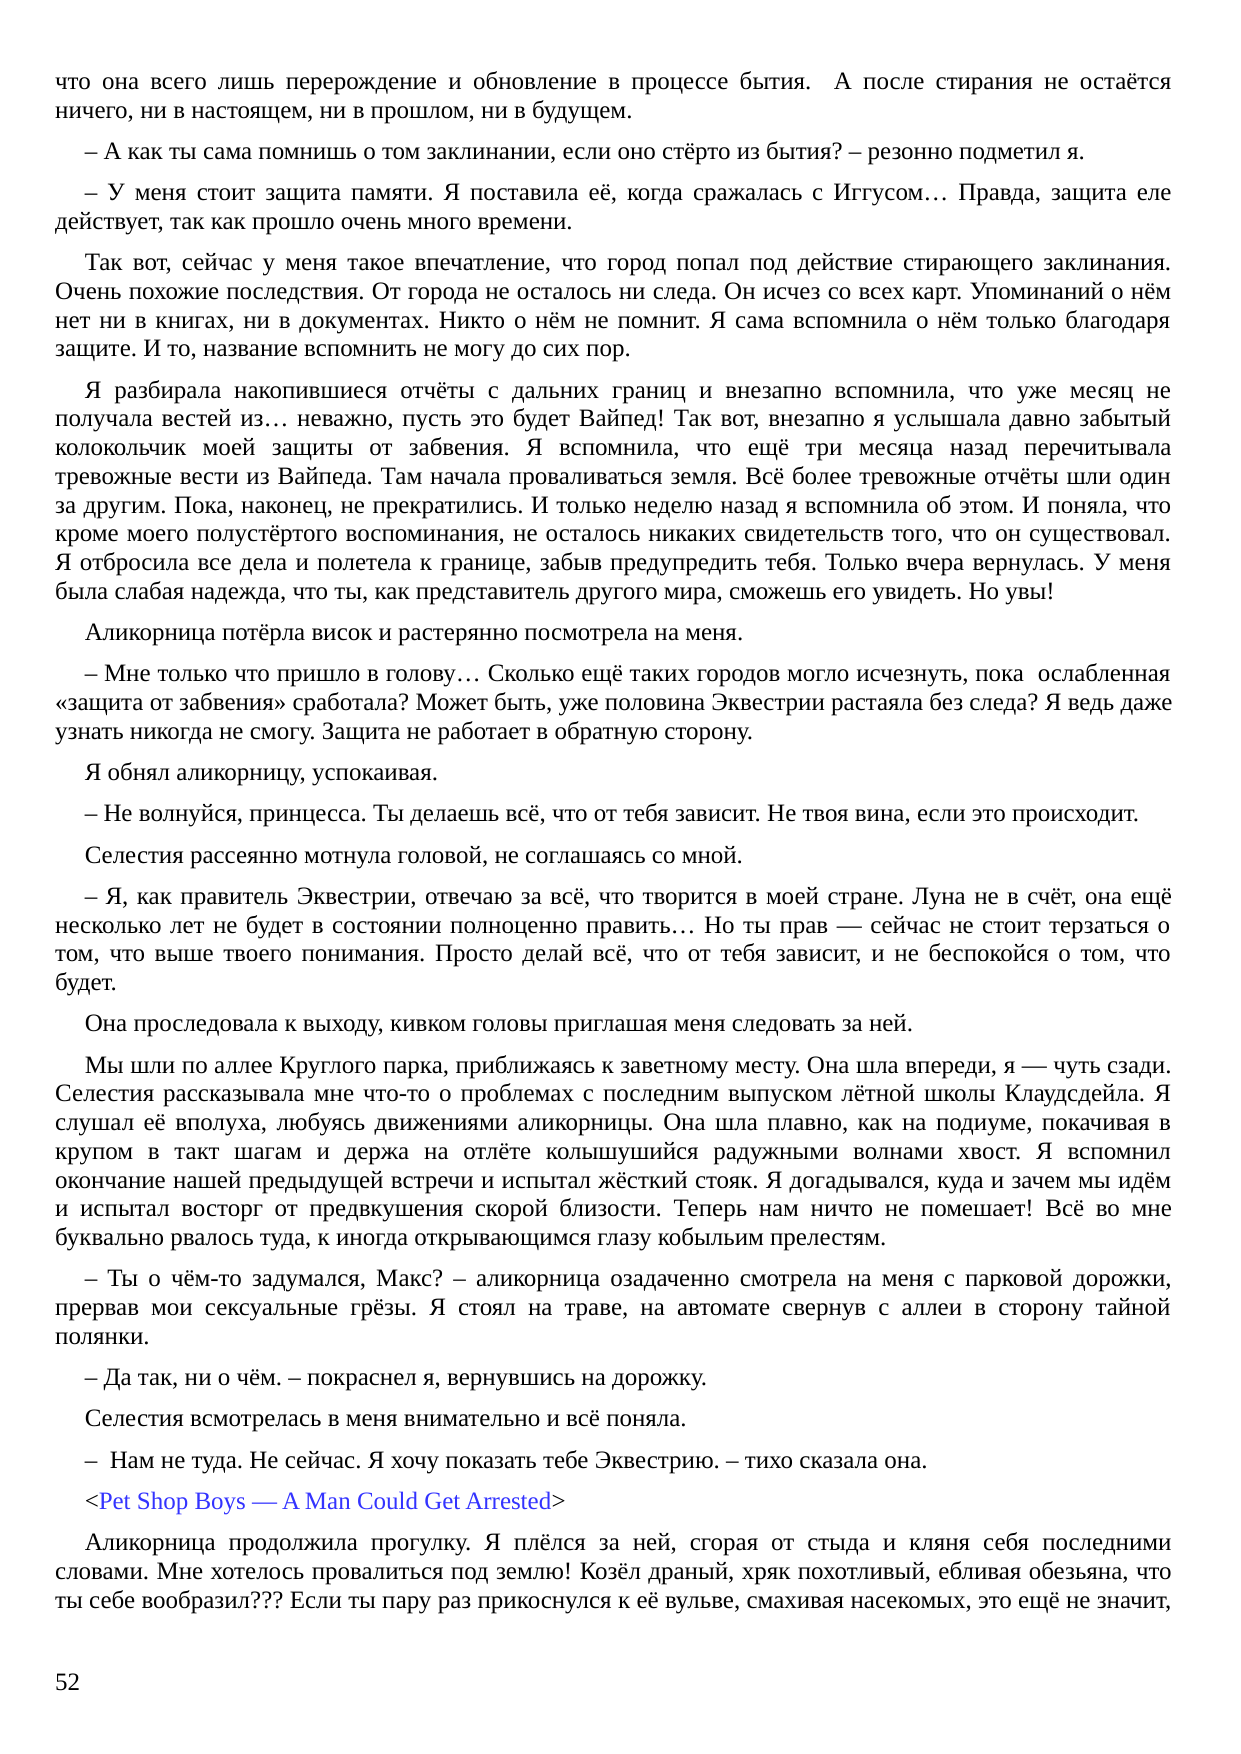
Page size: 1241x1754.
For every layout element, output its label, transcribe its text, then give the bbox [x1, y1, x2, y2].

text что она всего лишь перерождение и обновление в процессе бытия. А после стирания не остаётся ничего, ни в настоящем, ни в прошлом, ни в будущем. [55, 66, 1173, 123]
text Я обнял аликорницу, успокаивая. [55, 757, 1173, 786]
text Мы шли по аллее Круглого парка, приближаясь к заветному месту. Она шла впереди, я — чуть cзади. Селестия рассказывала мне что-то о проблемах с последним выпуском лётной школы Клаудсдейла. Я слушал её вполуха, любуясь движениями аликорницы. Она шла плавно, как на подиуме, покачивая в крупом в такт шагам и держа на отлёте колышушийся радужными волнами хвост. Я вспомнил окончание нашей предыдущей встречи и испытал жёсткий стояк. Я догадывался, куда и зачем мы идём и испытал восторг от предвкушения скорой близости. Теперь нам ничто не помешает! Всё во мне буквально рвалось туда, к иногда открывающимся глазу кобыльим прелестям. [55, 1050, 1173, 1251]
text – А как ты сама помнишь о том заклинании, если оно стёрто из бытия? – резонно подметил я. [55, 136, 1173, 165]
text – Ты о чём-то задумался, Макс? – аликорница озадаченно смотрела на меня с парковой дорожки, прервав мои сексуальные грёзы. Я стоял на траве, на автомате свернув с аллеи в сторону тайной полянки. [55, 1263, 1173, 1350]
text – Да так, ни о чём. – покраснел я, вернувшись на дорожку. [55, 1362, 1173, 1391]
text Аликорница потёрла висок и растерянно посмотрела на меня. [55, 617, 1173, 646]
text – Нам не туда. Не сейчас. Я хочу показать тебе Эквестрию. – тихо сказала она. [55, 1445, 1173, 1473]
text – Не волнуйся, принцесса. Ты делаешь всё, что от тебя зависит. Не твоя вина, если это происходит. [55, 798, 1173, 827]
text Селестия рассеянно мотнула головой, не соглашаясь со мной. [55, 840, 1173, 868]
text Так вот, сейчас у меня такое впечатление, что город попал под действие стирающего заклинания. Очень похожие последствия. От города не осталось ни следа. Он исчез со всех карт. Упоминаний о нём нет ни в книгах, ни в документах. Никто о нём не помнит. Я сама вспомнила о нём только благодаря защите. И то, название вспомнить не могу до сих пор. [55, 247, 1173, 362]
text – У меня стоит защита памяти. Я поставила её, когда сражалась с Иггусом… Правда, защита еле действует, так как прошло очень много времени. [55, 177, 1173, 235]
text – Мне только что пришло в голову… Сколько ещё таких городов могло исчезнуть, пока ослабленная «защита от забвения» сработала? Может быть, уже половина Эквестрии растаяла без следа? Я ведь даже узнать никогда не смогу. Защита не работает в обратную сторону. [55, 658, 1173, 745]
text <Pet Shop Boys — A Man Could Get Arrested> [55, 1486, 1173, 1515]
text Селестия всмотрелась в меня внимательно и всё поняла. [55, 1403, 1173, 1432]
text Она проследовала к выходу, кивком головы приглашая меня следовать за ней. [55, 1008, 1173, 1037]
text – Я, как правитель Эквестрии, отвечаю за всё, что творится в моей стране. Луна не в счёт, она ещё несколько лет не будет в состоянии полноценно править… Но ты прав — сейчас не стоит терзаться о том, что выше твоего понимания. Просто делай всё, что от тебя зависит, и не беспокойся о том, что будет. [55, 881, 1173, 996]
text Я разбирала накопившиеся отчёты с дальних границ и внезапно вспомнила, что уже месяц не получала вестей из… неважно, пусть это будет Вайпед! Так вот, внезапно я услышала давно забытый колокольчик моей защиты от забвения. Я вспомнила, что ещё три месяца назад перечитывала тревожные вести из Вайпеда. Там начала проваливаться земля. Всё более тревожные отчёты шли один за другим. Пока, наконец, не прекратились. И только неделю назад я вспомнила об этом. И поняла, что кроме моего полустёртого воспоминания, не осталось никаких свидетельств того, что он существовал. Я отбросила все дела и полетела к границе, забыв предупредить тебя. Только вчера вернулась. У меня была слабая надежда, что ты, как представитель другого мира, сможешь его увидеть. Но увы! [55, 375, 1173, 605]
text Аликорница продолжила прогулку. Я плёлся за ней, сгорая от стыда и кляня себя последними словами. Мне хотелось провалиться под землю! Козёл драный, хряк похотливый, ебливая обезьяна, что ты себе вообразил??? Если ты пару раз прикоснулся к её вульве, смахивая насекомых, это ещё не значит, [55, 1527, 1173, 1613]
